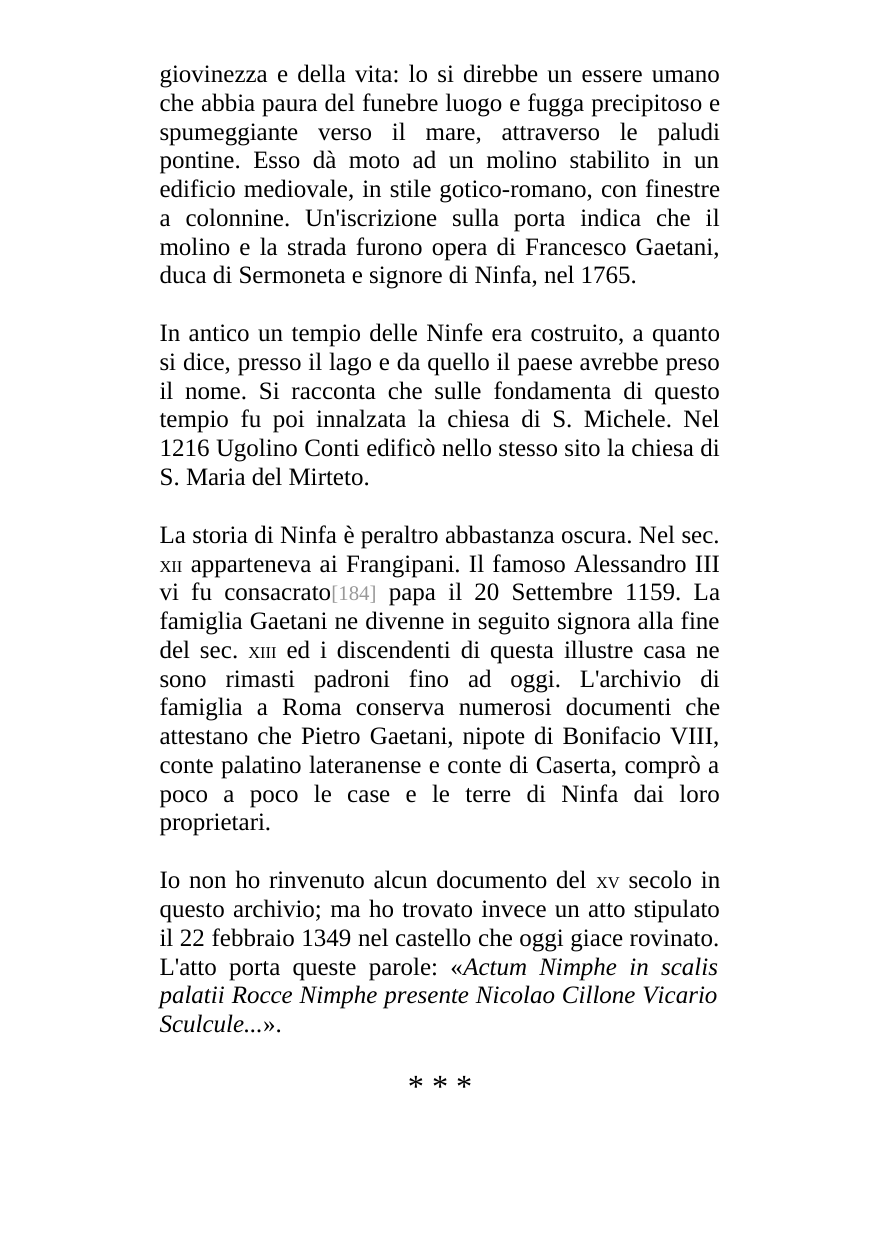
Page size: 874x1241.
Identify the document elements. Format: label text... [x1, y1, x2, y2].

text In antico un tempio delle Ninfe era costruito, a quanto si dice, presso il lago e da quello il paese avrebbe preso il nome. Si racconta che sulle fondamenta di questo tempio fu poi innalzata la chiesa di S. Michele. Nel 1216 Ugolino Conti edificò nello stesso sito la chiesa di S. Maria del Mirteto. [159, 318, 720, 491]
text giovinezza e della vita: lo si direbbe un essere umano che abbia paura del funebre luogo e fugga precipitoso e spumeggiante verso il mare, attraverso le paludi pontine. Esso dà moto ad un molino stabilito in un edificio mediovale, in stile gotico-romano, con finestre a colonnine. Un'iscrizione sulla porta indica che il molino e la strada furono opera di Francesco Gaetani, duca di Sermoneta e signore di Ninfa, nel 1765. [159, 59, 720, 289]
text Io non ho rinvenuto alcun documento del xv secolo in questo archivio; ma ho trovato invece un atto stipulato il 22 febbraio 1349 nel castello che oggi giace rovinato. L'atto porta queste parole: «Actum Nimphe in scalis palatii Rocce Nimphe presente Nicolao Cillone Vicario Sculcule...». [159, 865, 720, 1038]
text * * * [159, 1067, 720, 1104]
text La storia di Ninfa è peraltro abbastanza oscura. Nel sec. xii apparteneva ai Frangipani. Il famoso Alessandro III vi fu consacrato[184] papa il 20 Settembre 1159. La famiglia Gaetani ne divenne in seguito signora alla fine del sec. xiii ed i discendenti di questa illustre casa ne sono rimasti padroni fino ad oggi. L'archivio di famiglia a Roma conserva numerosi documenti che attestano che Pietro Gaetani, nipote di Bonifacio VIII, conte palatino lateranense e conte di Caserta, comprò a poco a poco le case e le terre di Ninfa dai loro proprietari. [159, 520, 720, 836]
